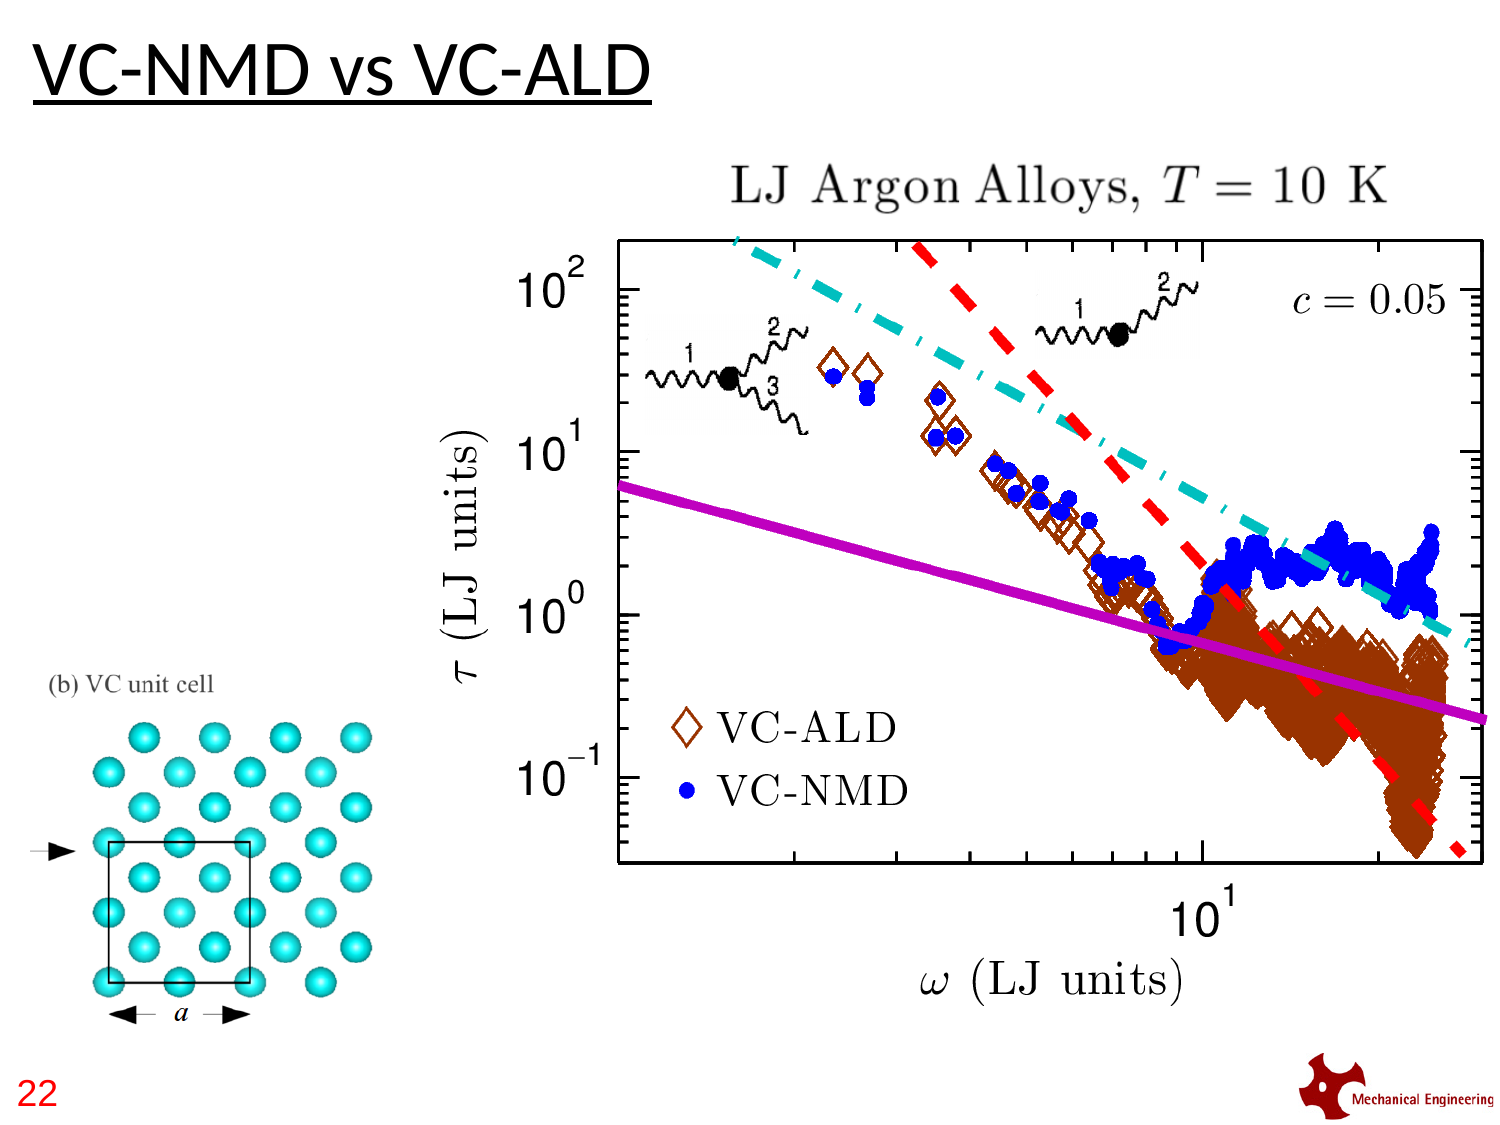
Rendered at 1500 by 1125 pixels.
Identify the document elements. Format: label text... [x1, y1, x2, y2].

text_box [689, 134, 1395, 195]
picture [30, 660, 391, 1043]
picture [1298, 1053, 1494, 1120]
picture [437, 134, 1488, 1008]
title VC-NMD vs VC-ALD [17, 24, 1471, 127]
